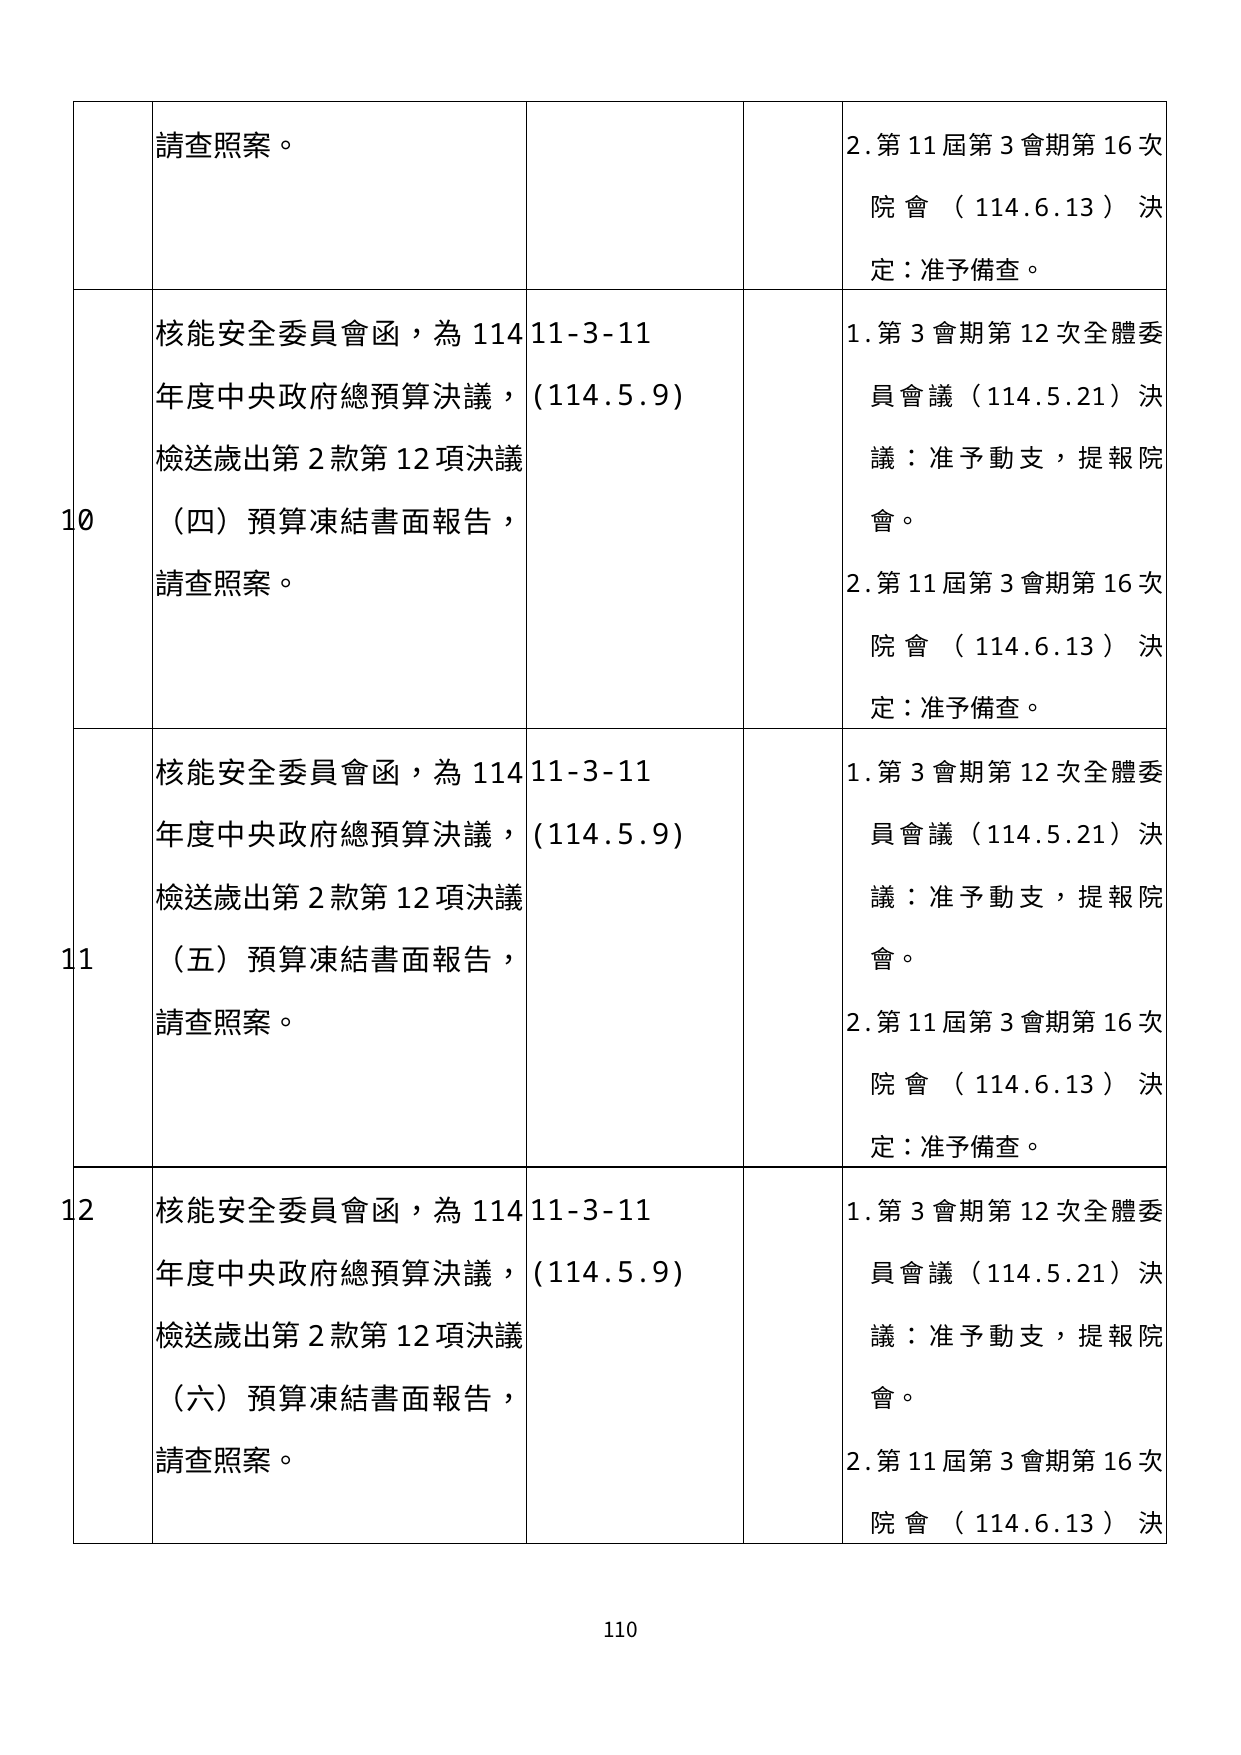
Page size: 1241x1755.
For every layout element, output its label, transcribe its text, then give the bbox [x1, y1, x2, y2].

table_cell 請查照案。 [153, 102, 526, 289]
table_cell 核能安全委員會函，為114年度中央政府總預算決議，檢送歲出第2款第12項決議（五）預算凍結書面報告，請查照案。 [153, 729, 526, 1166]
table_cell [744, 102, 842, 289]
table_cell [74, 1168, 152, 1542]
table_cell [744, 290, 842, 728]
table_cell 1.第3會期第12次全體委員會議（114.5.21）決議：准予動支，提報院會。 2.第11屆第3會期第16次院會（114.6.13）決定：准予備查。 [843, 290, 1166, 728]
table_cell [744, 729, 842, 1166]
table_cell 1.第3會期第12次全體委員會議（114.5.21）決議：准予動支，提報院會。 2.第11屆第3會期第16次院會（114.6.13）決定：准予備查。 [843, 729, 1166, 1166]
table_cell 11-3-11 (114.5.9) [527, 290, 743, 728]
table_cell 2.第11屆第3會期第16次院會（114.6.13）決定：准予備查。 [843, 102, 1166, 289]
table_cell 1.第3會期第12次全體委員會議（114.5.21）決議：准予動支，提報院會。 2.第11屆第3會期第16次院會（114.6.13）決 [843, 1168, 1166, 1542]
table_cell [74, 290, 152, 728]
table_cell 11-3-11 (114.5.9) [527, 1168, 743, 1542]
table_cell 核能安全委員會函，為114年度中央政府總預算決議，檢送歲出第2款第12項決議（六）預算凍結書面報告，請查照案。 [153, 1168, 526, 1542]
table_cell 11-3-11 (114.5.9) [527, 729, 743, 1166]
table_cell [527, 102, 743, 289]
table_cell 核能安全委員會函，為114年度中央政府總預算決議，檢送歲出第2款第12項決議（四）預算凍結書面報告，請查照案。 [153, 290, 526, 728]
table_cell [74, 102, 152, 289]
table_cell [74, 729, 152, 1166]
table_cell [744, 1168, 842, 1542]
